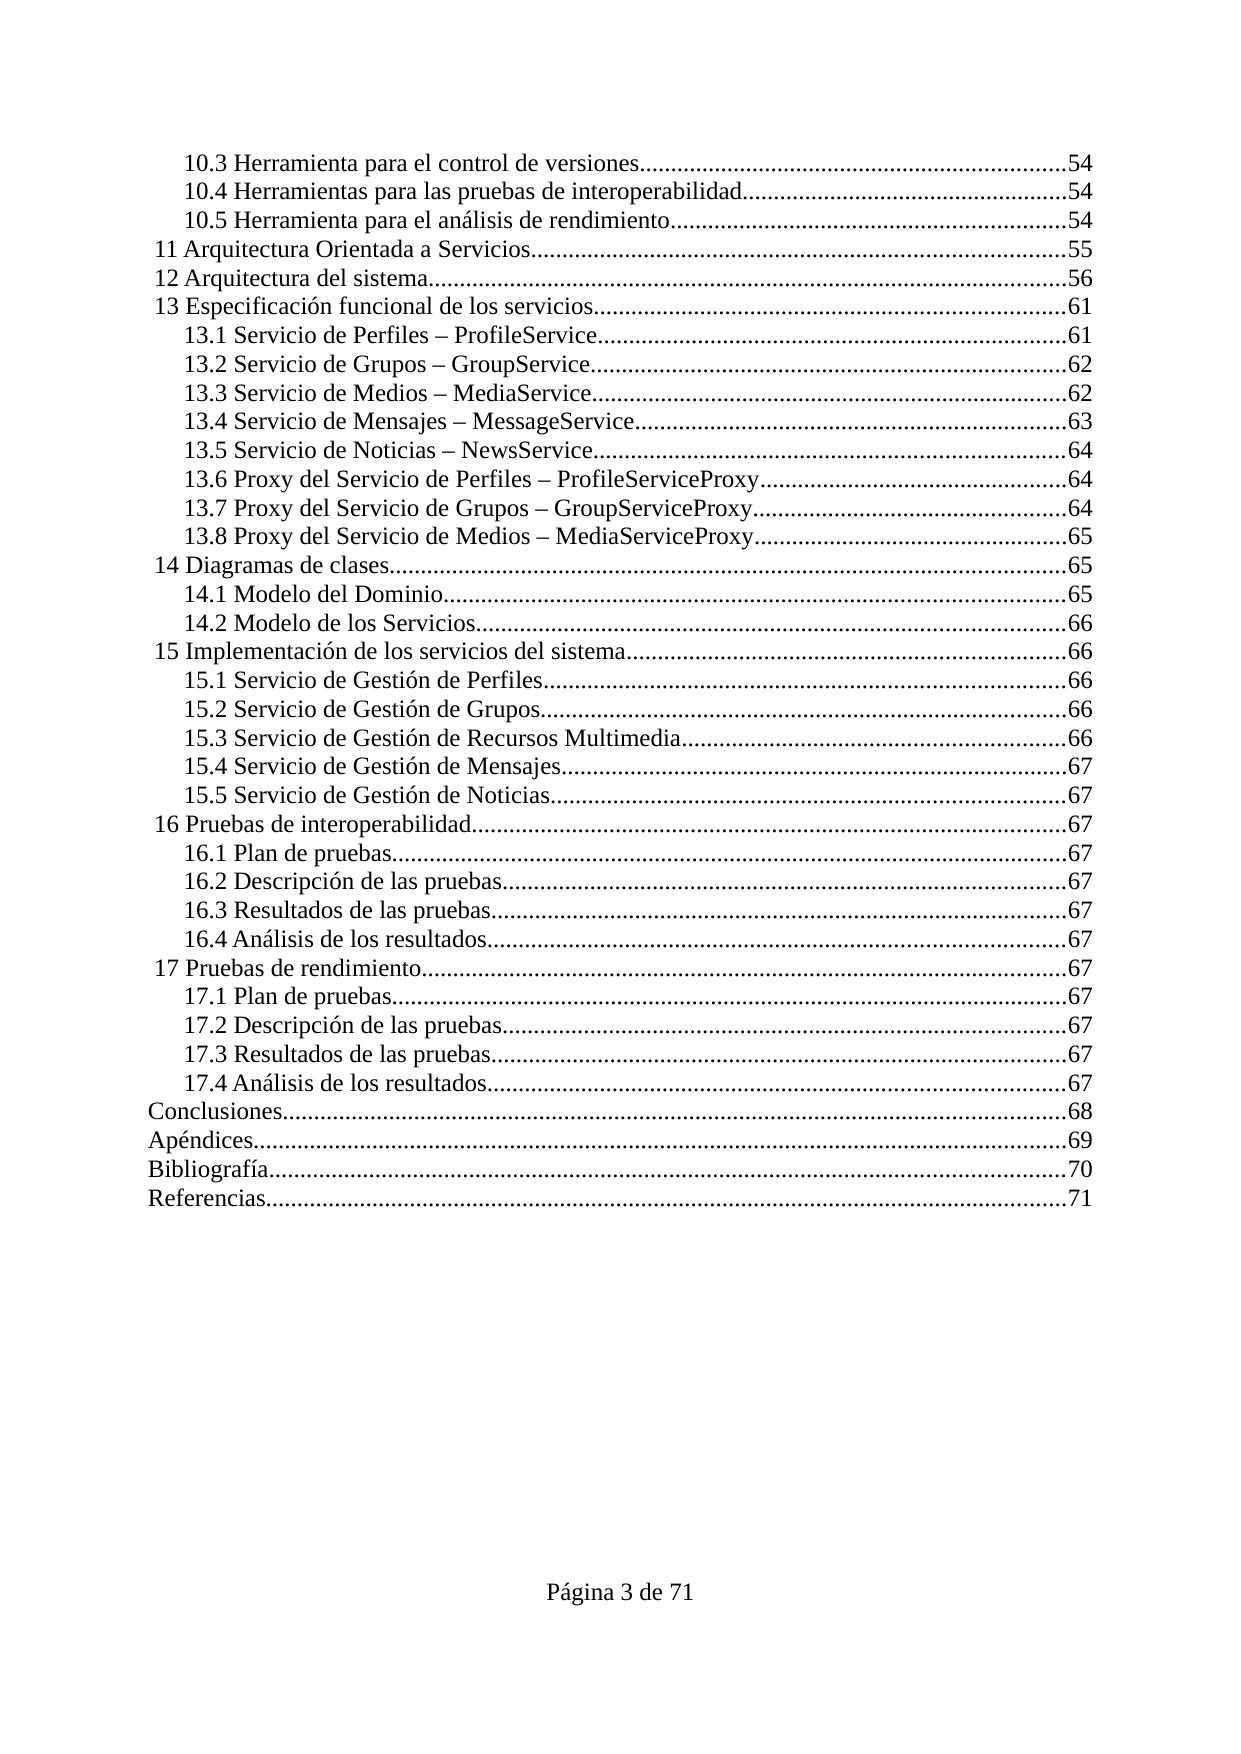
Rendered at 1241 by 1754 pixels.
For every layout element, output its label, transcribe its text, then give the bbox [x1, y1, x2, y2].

text 13.8 Proxy del Servicio de Medios – MediaServiceProxy 65 [177, 521, 1093, 550]
text 13.6 Proxy del Servicio de Perfiles – ProfileServiceProxy 64 [177, 464, 1093, 493]
text 13 Especificación funcional de los servicios 61 [148, 291, 1093, 320]
text Conclusiones 68 [148, 1096, 1093, 1125]
text 16 Pruebas de interoperabilidad 67 [148, 809, 1093, 838]
text 14.1 Modelo del Dominio 65 [177, 579, 1093, 608]
text 17.4 Análisis de los resultados 67 [177, 1068, 1093, 1096]
text 15.1 Servicio de Gestión de Perfiles 66 [177, 665, 1093, 694]
text 13.1 Servicio de Perfiles – ProfileService 61 [177, 320, 1093, 349]
text 16.2 Descripción de las pruebas 67 [177, 866, 1093, 895]
text 17.2 Descripción de las pruebas 67 [177, 1010, 1093, 1039]
text 13.2 Servicio de Grupos – GroupService 62 [177, 349, 1093, 378]
text 11 Arquitectura Orientada a Servicios 55 [148, 234, 1093, 263]
text 15 Implementación de los servicios del sistema 66 [148, 636, 1093, 665]
text 16.3 Resultados de las pruebas 67 [177, 895, 1093, 924]
text 16.4 Análisis de los resultados 67 [177, 924, 1093, 953]
text 10.3 Herramienta para el control de versiones 54 [177, 148, 1093, 176]
text 15.5 Servicio de Gestión de Noticias 67 [177, 780, 1093, 809]
text 13.4 Servicio de Mensajes – MessageService 63 [177, 406, 1093, 435]
text 10.5 Herramienta para el análisis de rendimiento 54 [177, 205, 1093, 234]
text 17 Pruebas de rendimiento 67 [148, 953, 1093, 981]
text Bibliografía 70 [148, 1154, 1093, 1183]
text 13.5 Servicio de Noticias – NewsService 64 [177, 435, 1093, 464]
text 17.3 Resultados de las pruebas 67 [177, 1039, 1093, 1068]
text Referencias 71 [148, 1183, 1093, 1211]
text 15.2 Servicio de Gestión de Grupos 66 [177, 694, 1093, 723]
text Apéndices 69 [148, 1125, 1093, 1154]
text 15.4 Servicio de Gestión de Mensajes 67 [177, 751, 1093, 780]
text 17.1 Plan de pruebas 67 [177, 981, 1093, 1010]
text 13.3 Servicio de Medios – MediaService 62 [177, 378, 1093, 406]
text 15.3 Servicio de Gestión de Recursos Multimedia 66 [177, 723, 1093, 751]
text 12 Arquitectura del sistema 56 [148, 263, 1093, 291]
text 10.4 Herramientas para las pruebas de interoperabilidad 54 [177, 176, 1093, 205]
text 14.2 Modelo de los Servicios 66 [177, 608, 1093, 636]
text 13.7 Proxy del Servicio de Grupos – GroupServiceProxy 64 [177, 493, 1093, 521]
text 14 Diagramas de clases 65 [148, 550, 1093, 579]
text 16.1 Plan de pruebas 67 [177, 838, 1093, 866]
